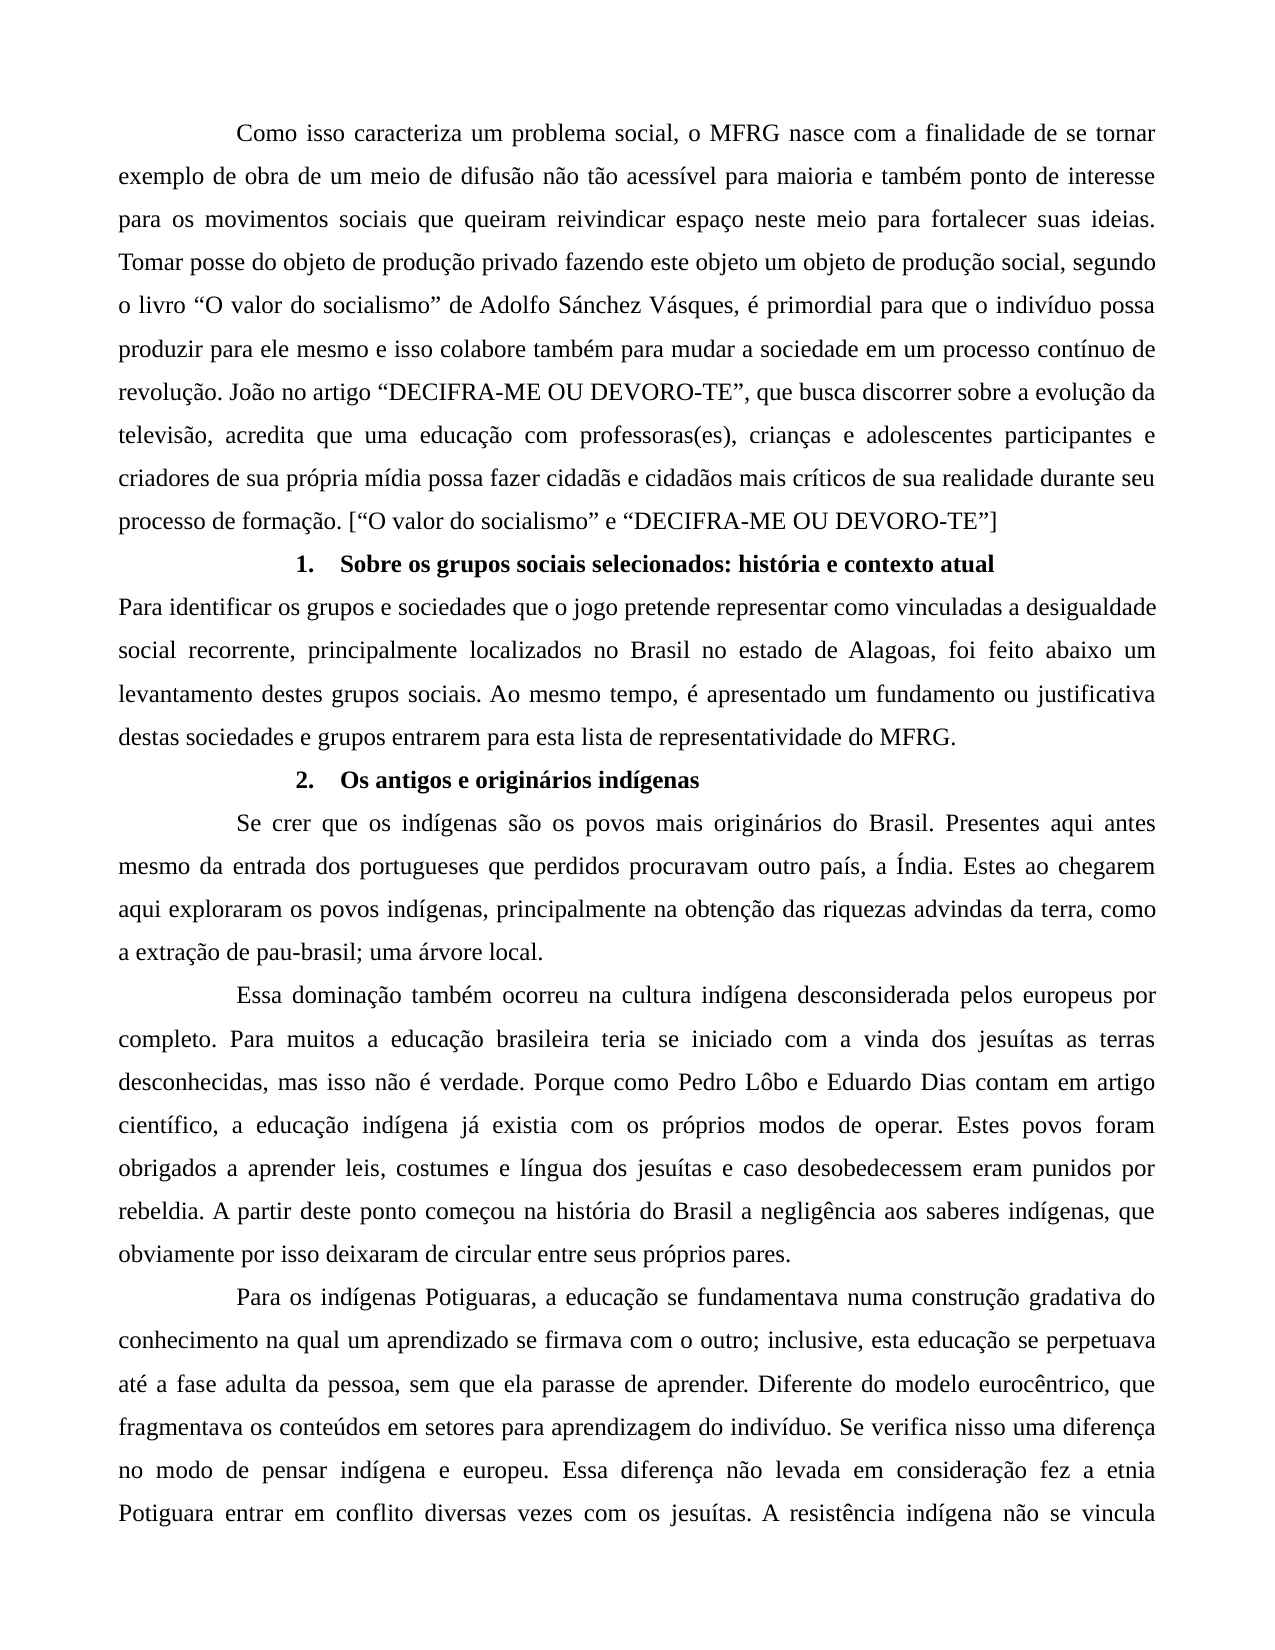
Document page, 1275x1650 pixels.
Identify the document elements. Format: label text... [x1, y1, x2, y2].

text Para os indígenas Potiguaras, a educação se fundamentava numa construção gradativa do conhecimento na qual um aprendizado se firmava com o outro; inclusive, esta educação se perpetuava até a fase adulta da pessoa, sem que ela parasse de aprender. Diferente do modelo eurocêntrico, que fragmentava os conteúdos em setores para aprendizagem do indivíduo. Se verifica nisso uma diferença no modo de pensar indígena e europeu. Essa diferença não levada em consideração fez a etnia Potiguara entrar em conflito diversas vezes com os jesuítas. A resistência indígena não se vincula [118, 1282, 1157, 1527]
text Se crer que os indígenas são os povos mais originários do Brasil. Presentes aqui antes mesmo da entrada dos portugueses que perdidos procuravam outro país, a Índia. Estes ao chegarem aqui exploraram os povos indígenas, principalmente na obtenção das riquezas advindas da terra, como a extração de pau-brasil; uma árvore local. [118, 808, 1157, 966]
list Sobre os grupos sociais selecionados: história e contexto atual [118, 549, 1157, 578]
list Para identificar os grupos e sociedades que o jogo pretende representar como vinculadas a desigualdade social recorrente, principalmente localizados no Brasil no estado de Alagoas, foi feito abaixo um levantamento destes grupos sociais. Ao mesmo tempo, é apresentado um fundamento ou justificativa destas sociedades e grupos entrarem para esta lista de representatividade do MFRG. [118, 592, 1157, 751]
text Como isso caracteriza um problema social, o MFRG nasce com a finalidade de se tornar exemplo de obra de um meio de difusão não tão acessível para maioria e também ponto de interesse para os movimentos sociais que queiram reivindicar espaço neste meio para fortalecer suas ideias. Tomar posse do objeto de produção privado fazendo este objeto um objeto de produção social, segundo o livro “O valor do socialismo” de Adolfo Sánchez Vásques, é primordial para que o indivíduo possa produzir para ele mesmo e isso colabore também para mudar a sociedade em um processo contínuo de revolução. João no artigo “DECIFRA-ME OU DEVORO-TE”, que busca discorrer sobre a evolução da televisão, acredita que uma educação com professoras(es), crianças e adolescentes participantes e criadores de sua própria mídia possa fazer cidadãs e cidadãos mais críticos de sua realidade durante seu processo de formação. [“O valor do socialismo” e “DECIFRA-ME OU DEVORO-TE”] [118, 118, 1157, 535]
text Essa dominação também ocorreu na cultura indígena desconsiderada pelos europeus por completo. Para muitos a educação brasileira teria se iniciado com a vinda dos jesuítas as terras desconhecidas, mas isso não é verdade. Porque como Pedro Lôbo e Eduardo Dias contam em artigo científico, a educação indígena já existia com os próprios modos de operar. Estes povos foram obrigados a aprender leis, costumes e língua dos jesuítas e caso desobedecessem eram punidos por rebeldia. A partir deste ponto começou na história do Brasil a negligência aos saberes indígenas, que obviamente por isso deixaram de circular entre seus próprios pares. [118, 981, 1157, 1268]
list Os antigos e originários indígenas [118, 765, 1157, 794]
